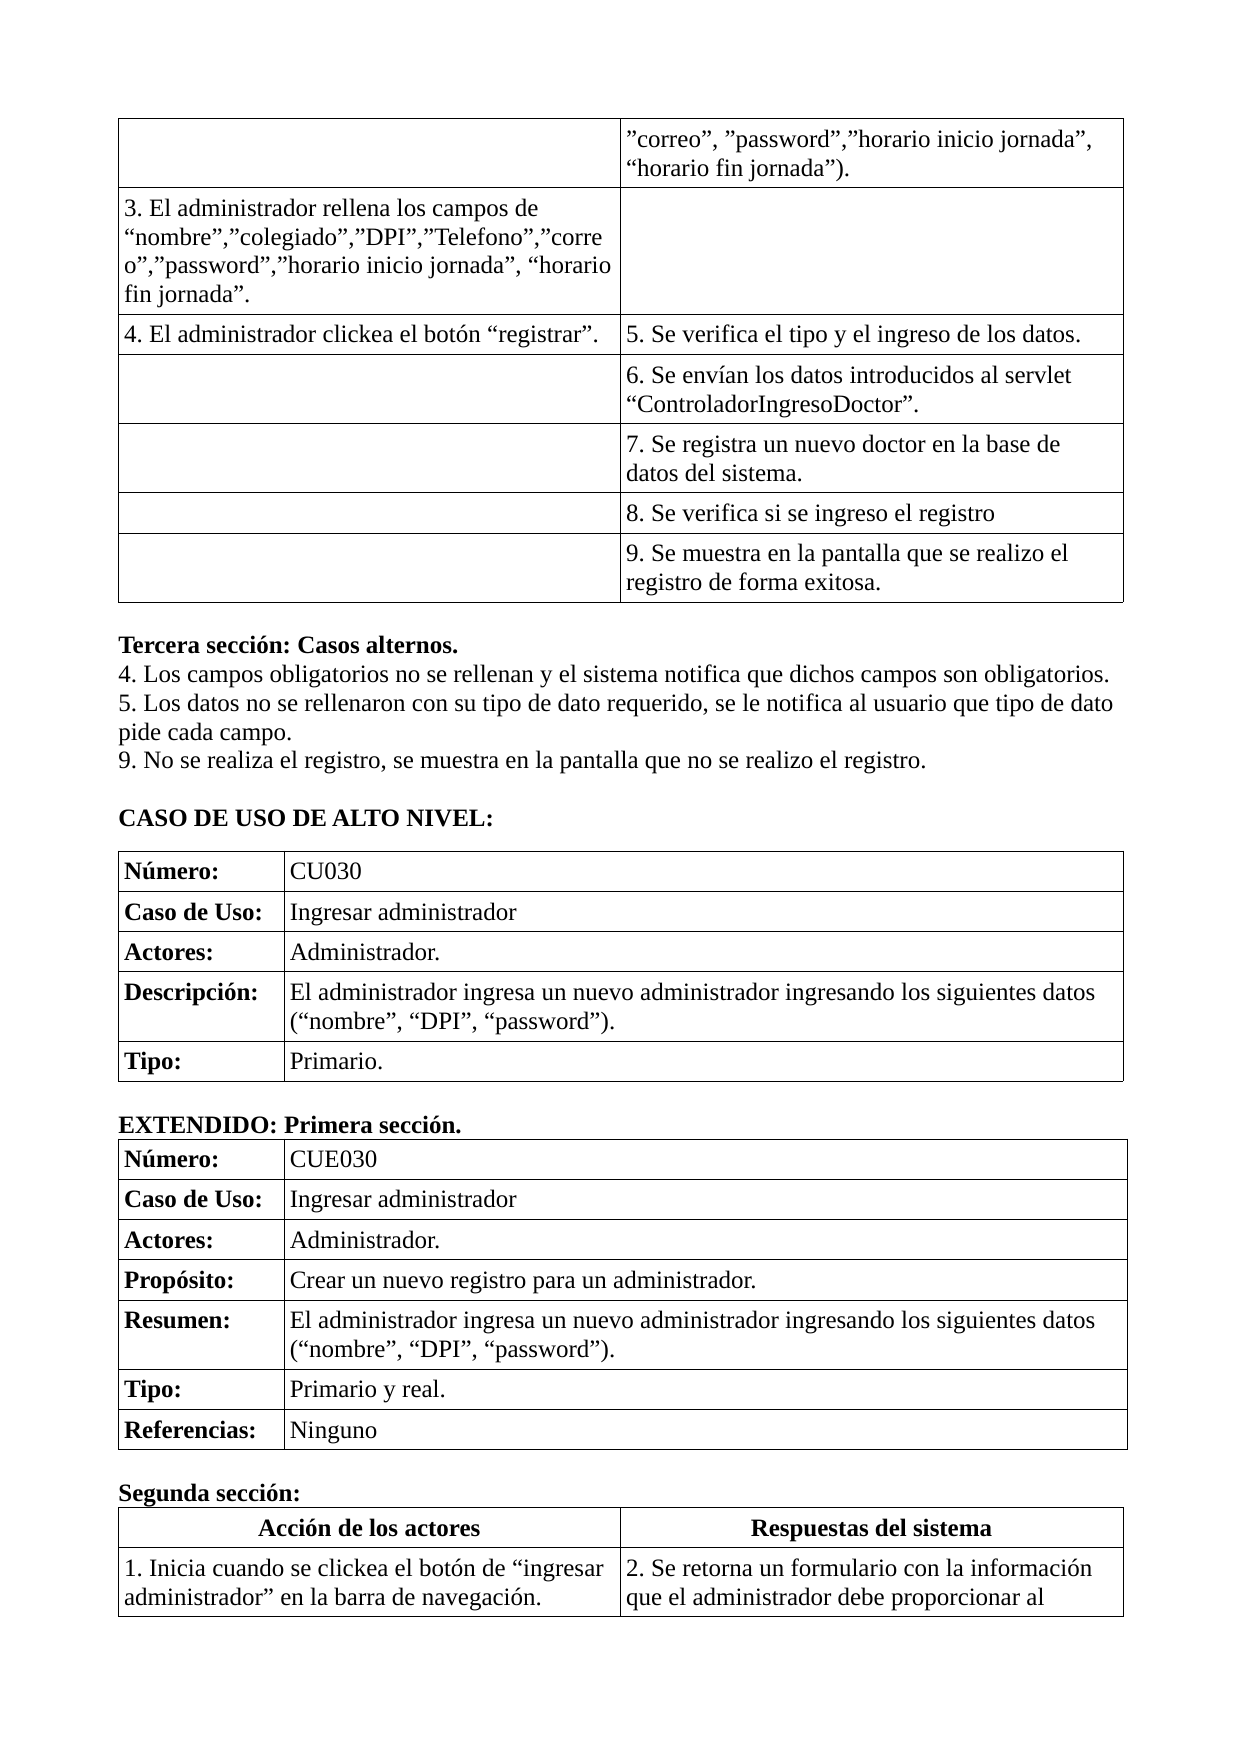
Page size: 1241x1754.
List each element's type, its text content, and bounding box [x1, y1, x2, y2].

table_cell Ninguno [285, 1410, 1127, 1449]
text 9. No se realiza el registro, se muestra en la pantalla que no se realizo el registro. [118, 745, 1122, 774]
table_header Número: [119, 852, 284, 891]
table_header Acción de los actores [119, 1508, 620, 1547]
table_cell 3. El administrador rellena los campos de “nombre”,”colegiado”,”DPI”,”Telefono”,”correo”,”password”,”horario inicio jornada”, “horario fin jornada”. [119, 188, 620, 314]
table_cell El administrador ingresa un nuevo administrador ingresando los siguientes datos (“nombre”, “DPI”, “password”). [285, 972, 1123, 1041]
table_cell Caso de Uso: [119, 892, 284, 931]
table_cell 4. El administrador clickea el botón “registrar”. [119, 315, 620, 354]
table_cell Primario y real. [285, 1370, 1127, 1409]
table_cell Caso de Uso: [119, 1180, 284, 1219]
table_cell [119, 355, 620, 423]
table_cell Ingresar administrador [285, 892, 1123, 931]
table_cell Referencias: [119, 1410, 284, 1449]
table_cell [119, 534, 620, 602]
table_header CU030 [285, 852, 1123, 891]
text EXTENDIDO: Primera sección. [118, 1110, 1122, 1138]
text 4. Los campos obligatorios no se rellenan y el sistema notifica que dichos campos son obligatorios. [118, 659, 1122, 688]
text CASO DE USO DE ALTO NIVEL: [118, 803, 1122, 832]
table_cell Actores: [119, 1220, 284, 1259]
table_cell 2. Se retorna un formulario con la información que el administrador debe proporcionar al [621, 1548, 1123, 1616]
text 5. Los datos no se rellenaron con su tipo de dato requerido, se le notifica al usuario que tipo de dato pide cada campo. [118, 688, 1122, 745]
table_cell Resumen: [119, 1301, 284, 1369]
table_cell 9. Se muestra en la pantalla que se realizo el registro de forma exitosa. [621, 534, 1123, 602]
table_cell Tipo: [119, 1370, 284, 1409]
table_cell Administrador. [285, 1220, 1127, 1259]
table_cell [621, 188, 1123, 314]
table_cell [119, 493, 620, 532]
table_cell Descripción: [119, 972, 284, 1041]
table_cell Administrador. [285, 932, 1123, 971]
table_cell Primario. [285, 1042, 1123, 1081]
table_header CUE030 [285, 1140, 1127, 1179]
table_cell Ingresar administrador [285, 1180, 1127, 1219]
table_cell 8. Se verifica si se ingreso el registro [621, 493, 1123, 532]
table_cell [119, 119, 620, 187]
text Segunda sección: [118, 1478, 1122, 1507]
table_cell El administrador ingresa un nuevo administrador ingresando los siguientes datos (“nombre”, “DPI”, “password”). [285, 1301, 1127, 1369]
text Tercera sección: Casos alternos. [118, 630, 1122, 659]
table_cell 5. Se verifica el tipo y el ingreso de los datos. [621, 315, 1123, 354]
table_cell Actores: [119, 932, 284, 971]
table_header Número: [119, 1140, 284, 1179]
table_cell 6. Se envían los datos introducidos al servlet “ControladorIngresoDoctor”. [621, 355, 1123, 423]
table_cell Crear un nuevo registro para un administrador. [285, 1260, 1127, 1300]
table_cell 1. Inicia cuando se clickea el botón de “ingresar administrador” en la barra de navegación. [119, 1548, 620, 1616]
table_cell Propósito: [119, 1260, 284, 1300]
table_cell Tipo: [119, 1042, 284, 1081]
table_header Respuestas del sistema [621, 1508, 1123, 1547]
table_cell ”correo”, ”password”,”horario inicio jornada”, “horario fin jornada”). [621, 119, 1123, 187]
table_cell [119, 424, 620, 492]
table_cell 7. Se registra un nuevo doctor en la base de datos del sistema. [621, 424, 1123, 492]
